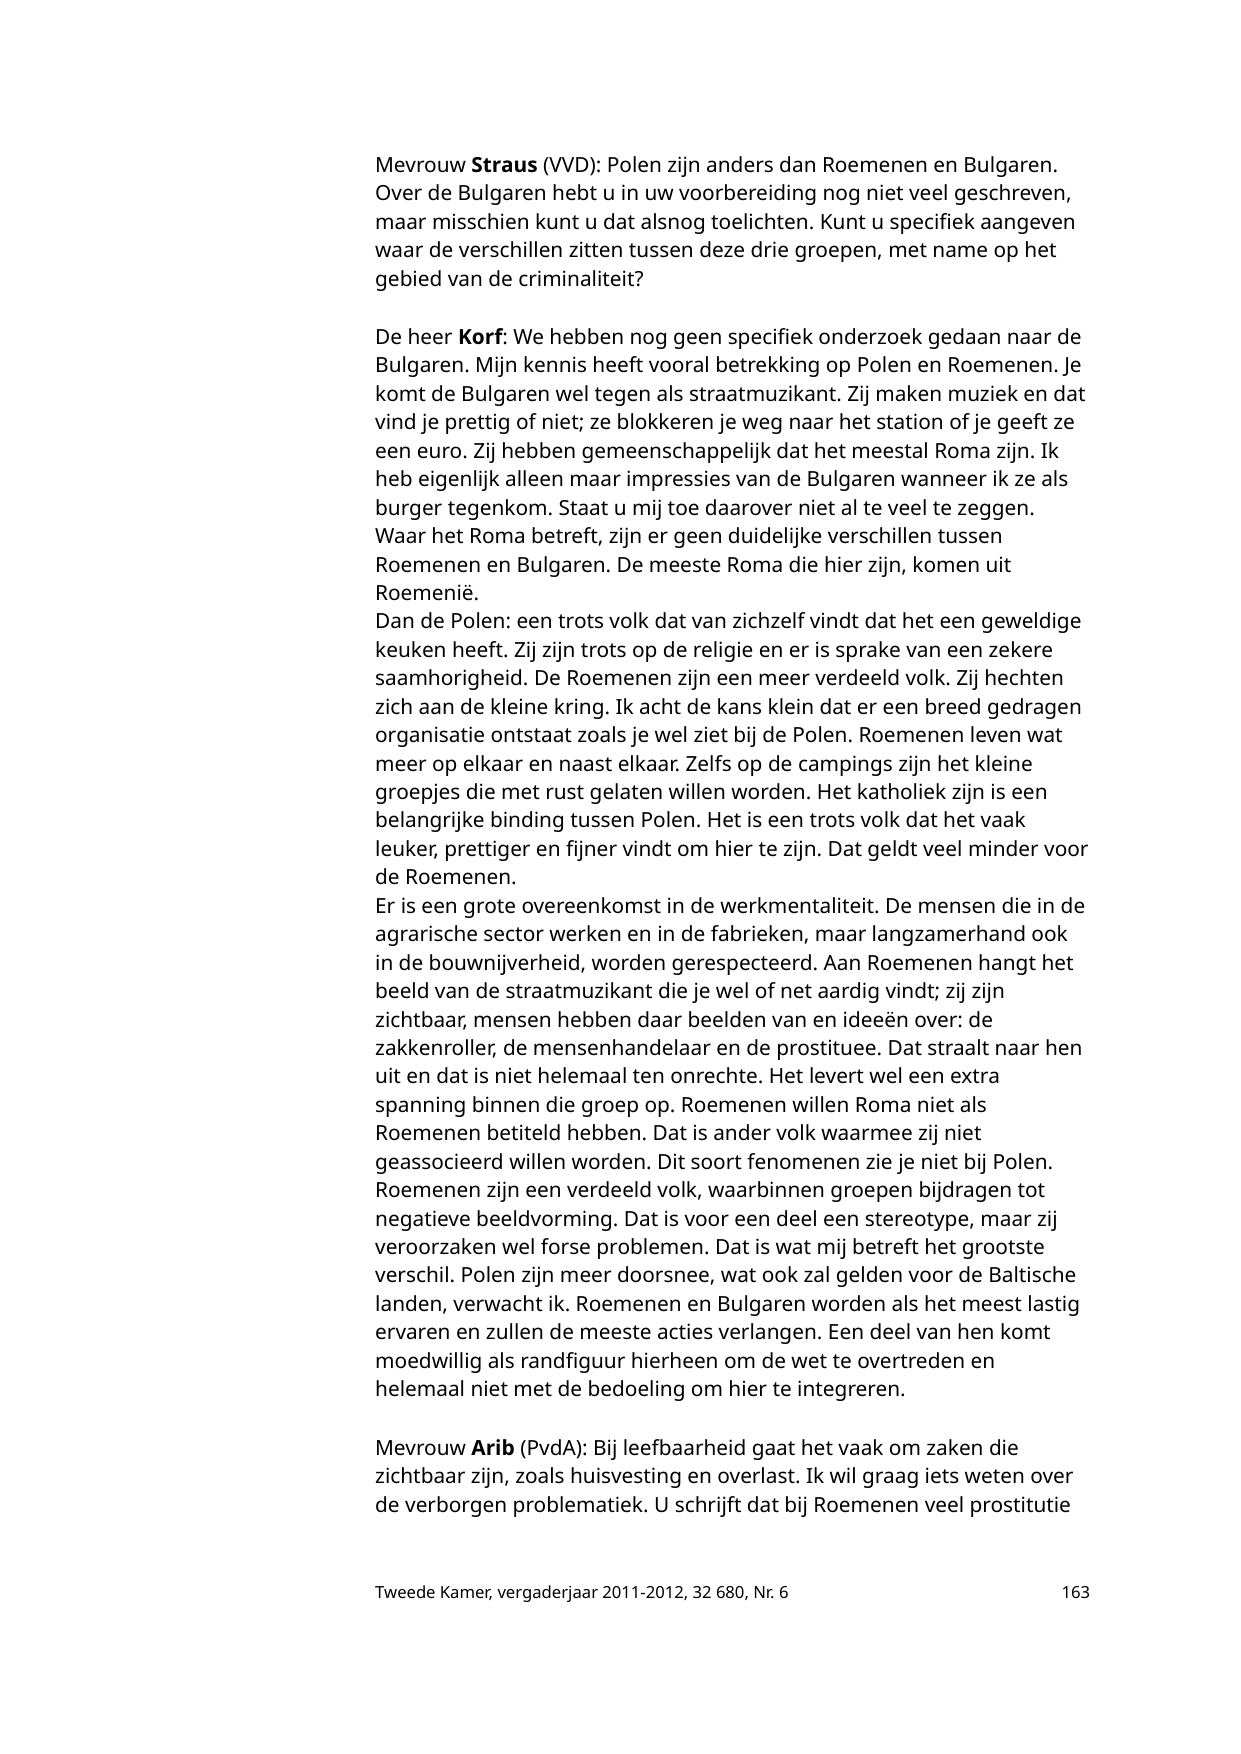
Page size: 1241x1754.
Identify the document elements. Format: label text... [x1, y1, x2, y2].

text De heer Korf: We hebben nog geen specifiek onderzoek gedaan naar de Bulgaren. Mijn kennis heeft vooral betrekking op Polen en Roemenen. Je komt de Bulgaren wel tegen als straatmuzikant. Zij maken muziek en dat vind je prettig of niet; ze blokkeren je weg naar het station of je geeft ze een euro. Zij hebben gemeenschappelijk dat het meestal Roma zijn. Ik heb eigenlijk alleen maar impressies van de Bulgaren wanneer ik ze als burger tegenkom. Staat u mij toe daarover niet al te veel te zeggen. Waar het Roma betreft, zijn er geen duidelijke verschillen tussen Roemenen en Bulgaren. De meeste Roma die hier zijn, komen uit Roemenië. [375, 322, 1090, 607]
text Er is een grote overeenkomst in de werkmentaliteit. De mensen die in de agrarische sector werken en in de fabrieken, maar langzamerhand ook in de bouwnijverheid, worden gerespecteerd. Aan Roemenen hangt het beeld van de straatmuzikant die je wel of net aardig vindt; zij zijn zichtbaar, mensen hebben daar beelden van en ideeën over: de zakkenroller, de mensenhandelaar en de prostituee. Dat straalt naar hen uit en dat is niet helemaal ten onrechte. Het levert wel een extra spanning binnen die groep op. Roemenen willen Roma niet als Roemenen betiteld hebben. Dat is ander volk waarmee zij niet geassocieerd willen worden. Dit soort fenomenen zie je niet bij Polen. Roemenen zijn een verdeeld volk, waarbinnen groepen bijdragen tot negatieve beeldvorming. Dat is voor een deel een stereotype, maar zij veroorzaken wel forse problemen. Dat is wat mij betreft het grootste verschil. Polen zijn meer doorsnee, wat ook zal gelden voor de Baltische landen, verwacht ik. Roemenen en Bulgaren worden als het meest lastig ervaren en zullen de meeste acties verlangen. Een deel van hen komt moedwillig als randfiguur hierheen om de wet te overtreden en helemaal niet met de bedoeling om hier te integreren. [375, 891, 1090, 1403]
text Mevrouw Arib (PvdA): Bij leefbaarheid gaat het vaak om zaken die zichtbaar zijn, zoals huisvesting en overlast. Ik wil graag iets weten over de verborgen problematiek. U schrijft dat bij Roemenen veel prostitutie [375, 1433, 1090, 1518]
text Dan de Polen: een trots volk dat van zichzelf vindt dat het een geweldige keuken heeft. Zij zijn trots op de religie en er is sprake van een zekere saamhorigheid. De Roemenen zijn een meer verdeeld volk. Zij hechten zich aan de kleine kring. Ik acht de kans klein dat er een breed gedragen organisatie ontstaat zoals je wel ziet bij de Polen. Roemenen leven wat meer op elkaar en naast elkaar. Zelfs op de campings zijn het kleine groepjes die met rust gelaten willen worden. Het katholiek zijn is een belangrijke binding tussen Polen. Het is een trots volk dat het vaak leuker, prettiger en fijner vindt om hier te zijn. Dat geldt veel minder voor de Roemenen. [375, 607, 1090, 891]
text Mevrouw Straus (VVD): Polen zijn anders dan Roemenen en Bulgaren. Over de Bulgaren hebt u in uw voorbereiding nog niet veel geschreven, maar misschien kunt u dat alsnog toelichten. Kunt u specifiek aangeven waar de verschillen zitten tussen deze drie groepen, met name op het gebied van de criminaliteit? [375, 150, 1090, 292]
